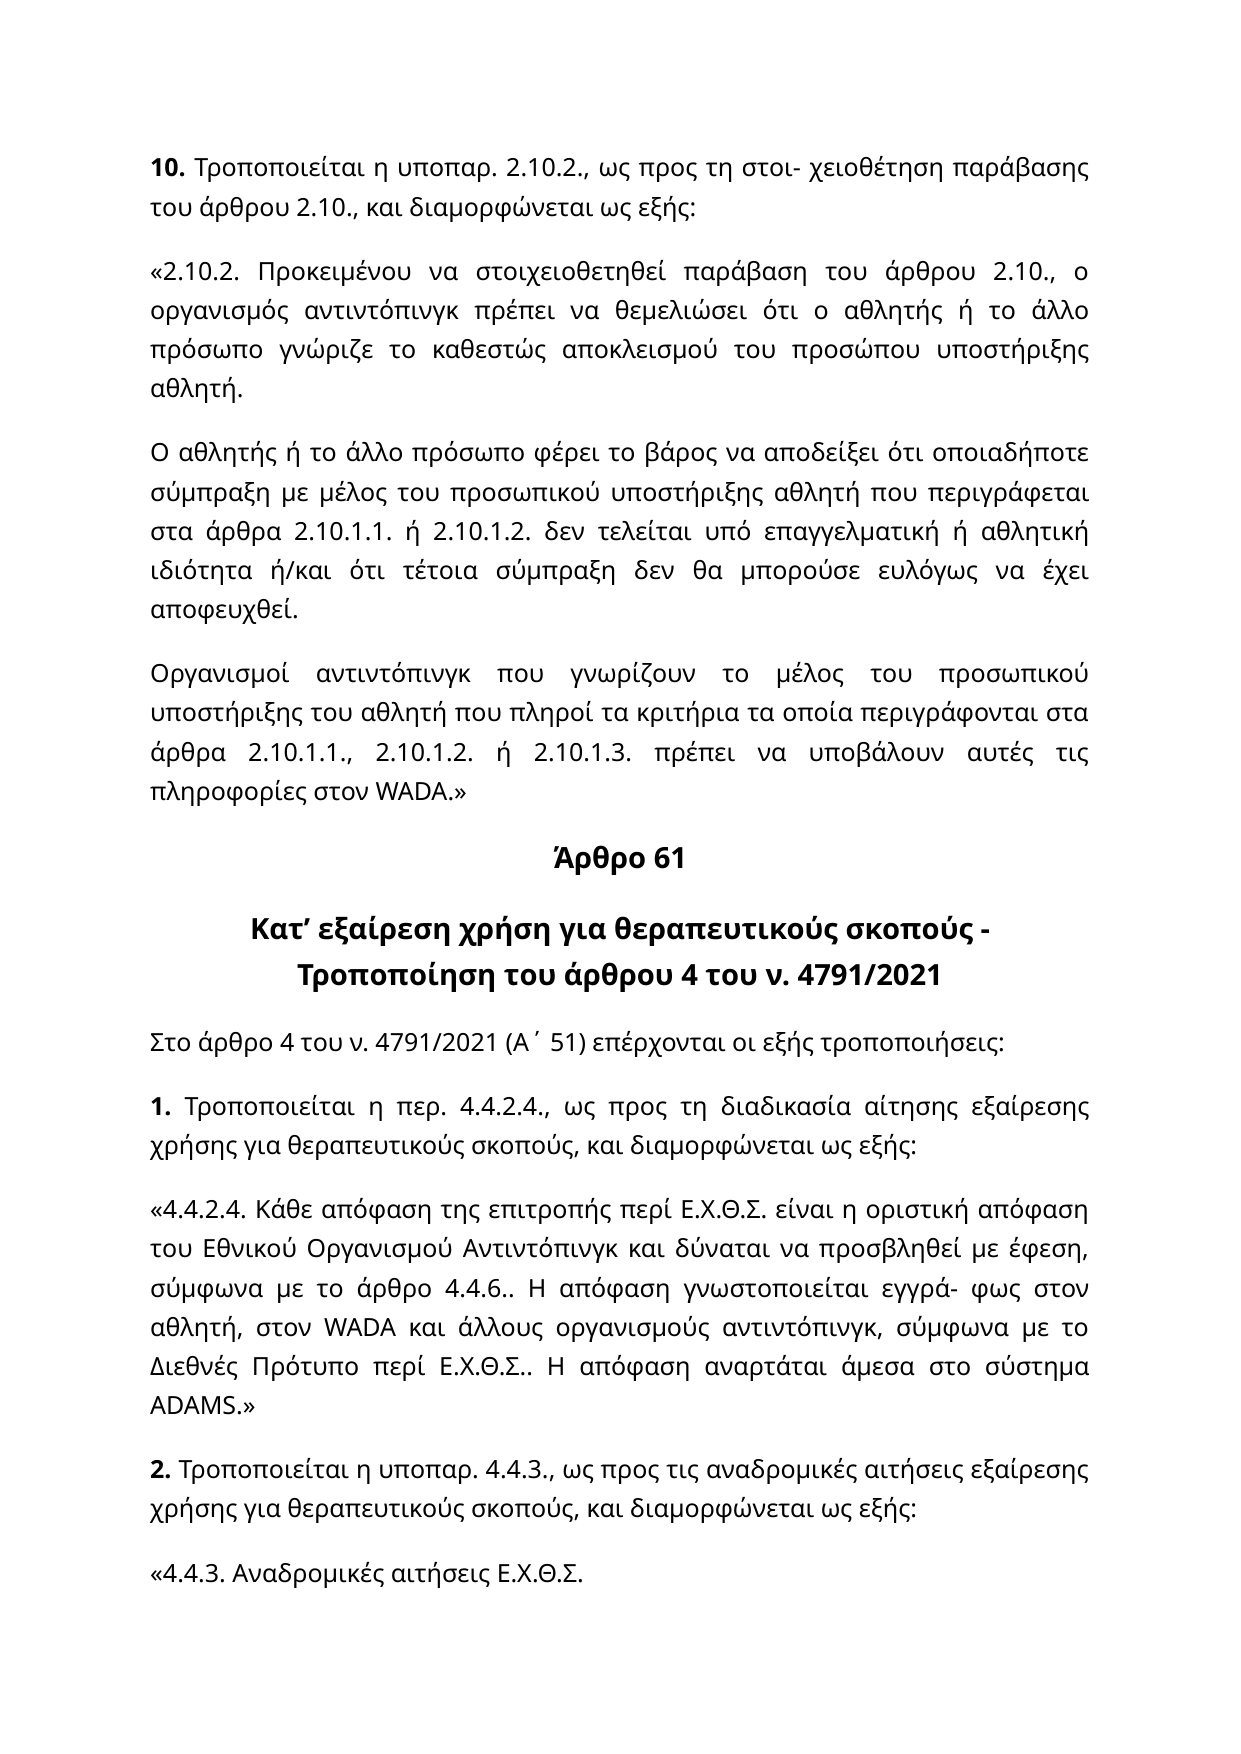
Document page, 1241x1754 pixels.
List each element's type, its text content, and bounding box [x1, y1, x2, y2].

text 10. Τροποποιείται η υποπαρ. 2.10.2., ως προς τη στοι- χειοθέτηση παράβασης του άρθρου 2.10., και διαμορφώνεται ως εξής: [150, 150, 1090, 223]
text «2.10.2. Προκειμένου να στοιχειοθετηθεί παράβαση του άρθρου 2.10., ο οργανισμός αντιντόπινγκ πρέπει να θεμελιώσει ότι ο αθλητής ή το άλλο πρόσωπο γνώριζε το καθεστώς αποκλεισμού του προσώπου υποστήριξης αθλητή. [150, 253, 1090, 405]
text «4.4.2.4. Κάθε απόφαση της επιτροπής περί Ε.Χ.Θ.Σ. είναι η οριστική απόφαση του Εθνικού Οργανισμού Αντιντόπινγκ και δύναται να προσβληθεί με έφεση, σύμφωνα με το άρθρο 4.4.6.. Η απόφαση γνωστοποιείται εγγρά- φως στον αθλητή, στον WADA και άλλους οργανισμούς αντιντόπινγκ, σύμφωνα με το Διεθνές Πρότυπο περί Ε.Χ.Θ.Σ.. Η απόφαση αναρτάται άμεσα στο σύστημα ADAMS.» [150, 1192, 1090, 1422]
text «4.4.3. Αναδρομικές αιτήσεις Ε.Χ.Θ.Σ. [150, 1555, 1090, 1589]
text 2. Τροποποιείται η υποπαρ. 4.4.3., ως προς τις αναδρομικές αιτήσεις εξαίρεσης χρήσης για θεραπευτικούς σκοπούς, και διαμορφώνεται ως εξής: [150, 1452, 1090, 1525]
subtitle Άρθρο 61 [150, 837, 1090, 877]
subtitle Κατ’ εξαίρεση χρήση για θεραπευτικούς σκοπούς - Τροποποίηση του άρθρου 4 του ν. 4791/2021 [150, 908, 1090, 993]
text 1. Τροποποιείται η περ. 4.4.2.4., ως προς τη διαδικασία αίτησης εξαίρεσης χρήσης για θεραπευτικούς σκοπούς, και διαμορφώνεται ως εξής: [150, 1088, 1090, 1162]
text O αθλητής ή το άλλο πρόσωπο φέρει το βάρος να αποδείξει ότι οποιαδήποτε σύμπραξη με μέλος του προσωπικού υποστήριξης αθλητή που περιγράφεται στα άρθρα 2.10.1.1. ή 2.10.1.2. δεν τελείται υπό επαγγελματική ή αθλητική ιδιότητα ή/και ότι τέτοια σύμπραξη δεν θα μπορούσε ευλόγως να έχει αποφευχθεί. [150, 435, 1090, 626]
text Οργανισμοί αντιντόπινγκ που γνωρίζουν το μέλος του προσωπικού υποστήριξης του αθλητή που πληροί τα κριτήρια τα οποία περιγράφονται στα άρθρα 2.10.1.1., 2.10.1.2. ή 2.10.1.3. πρέπει να υποβάλουν αυτές τις πληροφορίες στον WADA.» [150, 656, 1090, 807]
text Στο άρθρο 4 του ν. 4791/2021 (Α΄ 51) επέρχονται οι εξής τροποποιήσεις: [150, 1024, 1090, 1058]
